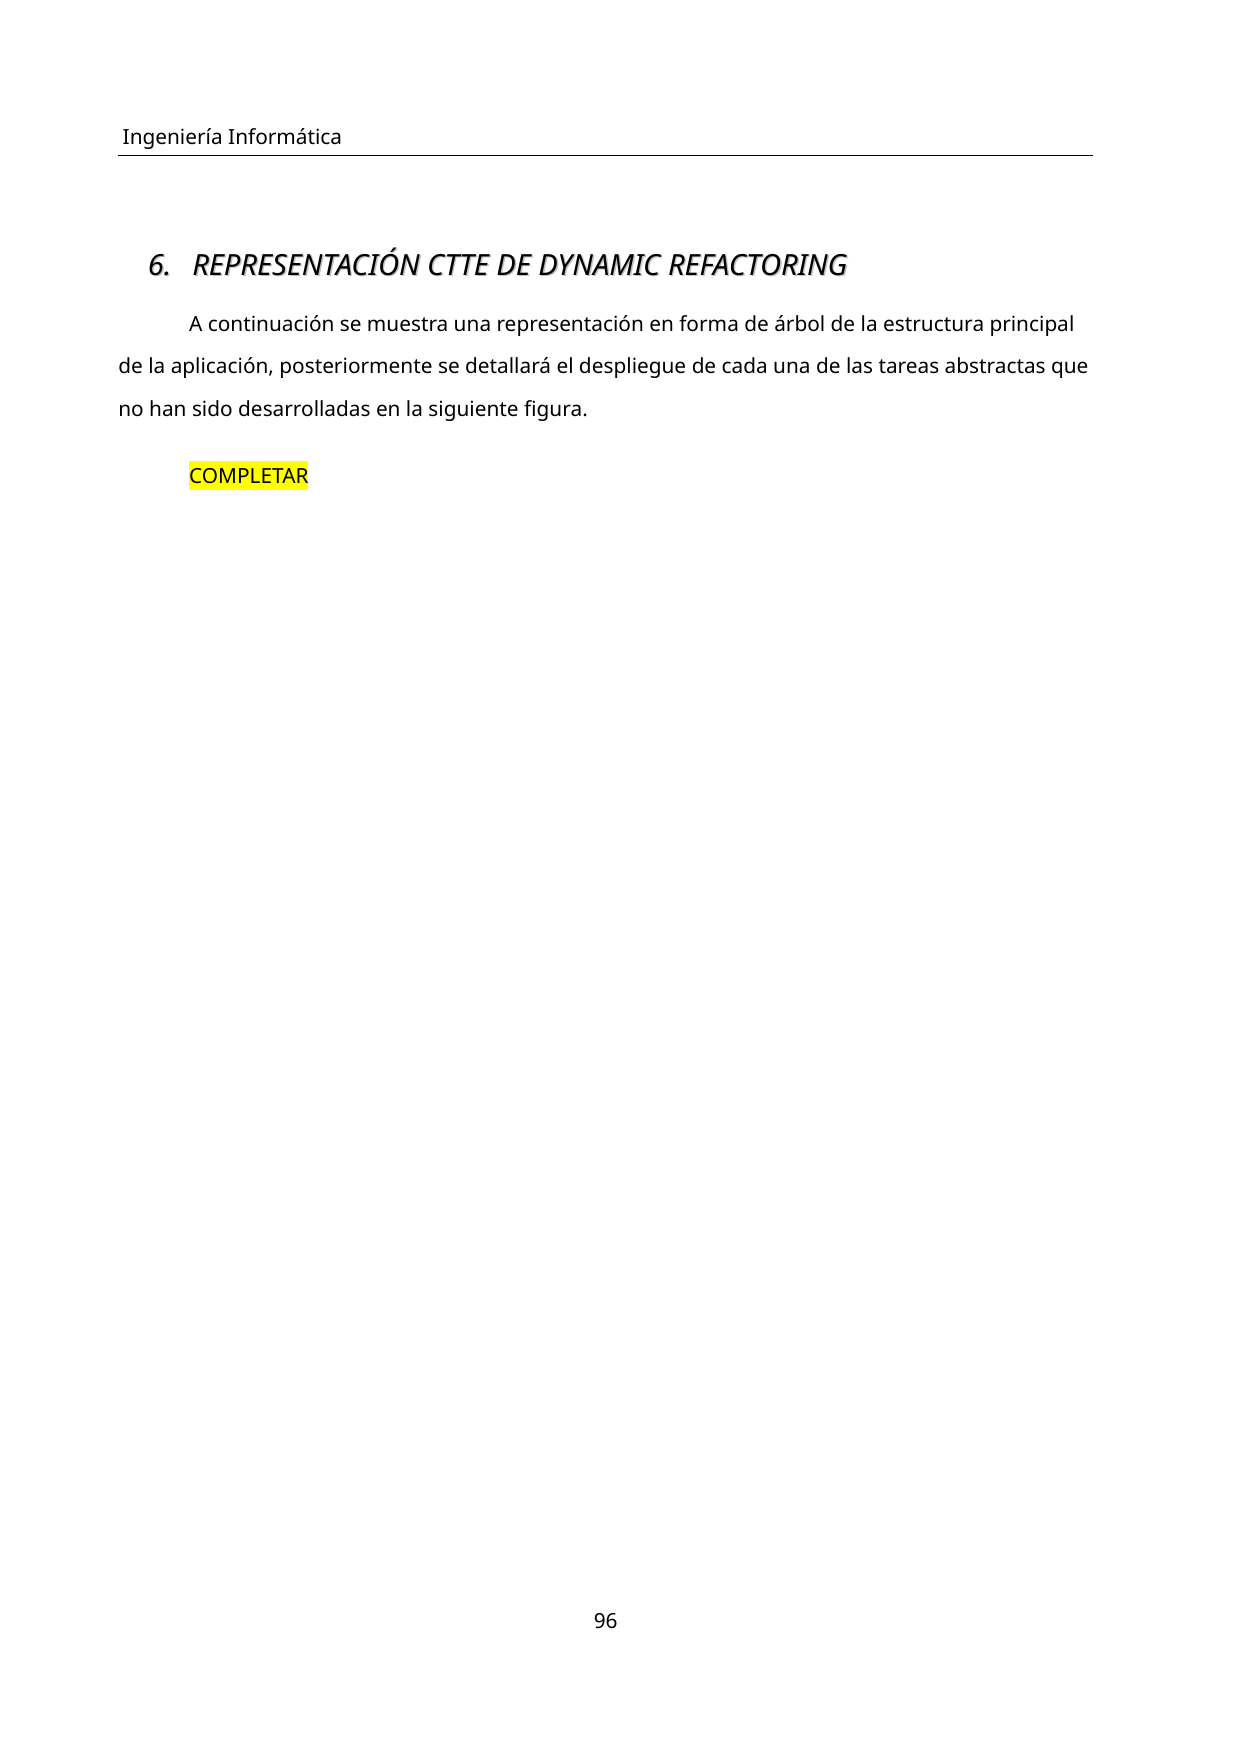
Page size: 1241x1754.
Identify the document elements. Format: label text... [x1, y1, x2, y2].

subtitle REPRESENTACIÓN CTTE DE DYNAMIC REFACTORING [148, 244, 1093, 284]
text COMPLETAR [118, 461, 1093, 490]
text A continuación se muestra una representación en forma de árbol de la estructura principal de la aplicación, posteriormente se detallará el despliegue de cada una de las tareas abstractas que no han sido desarrolladas en la siguiente figura. [118, 309, 1093, 422]
